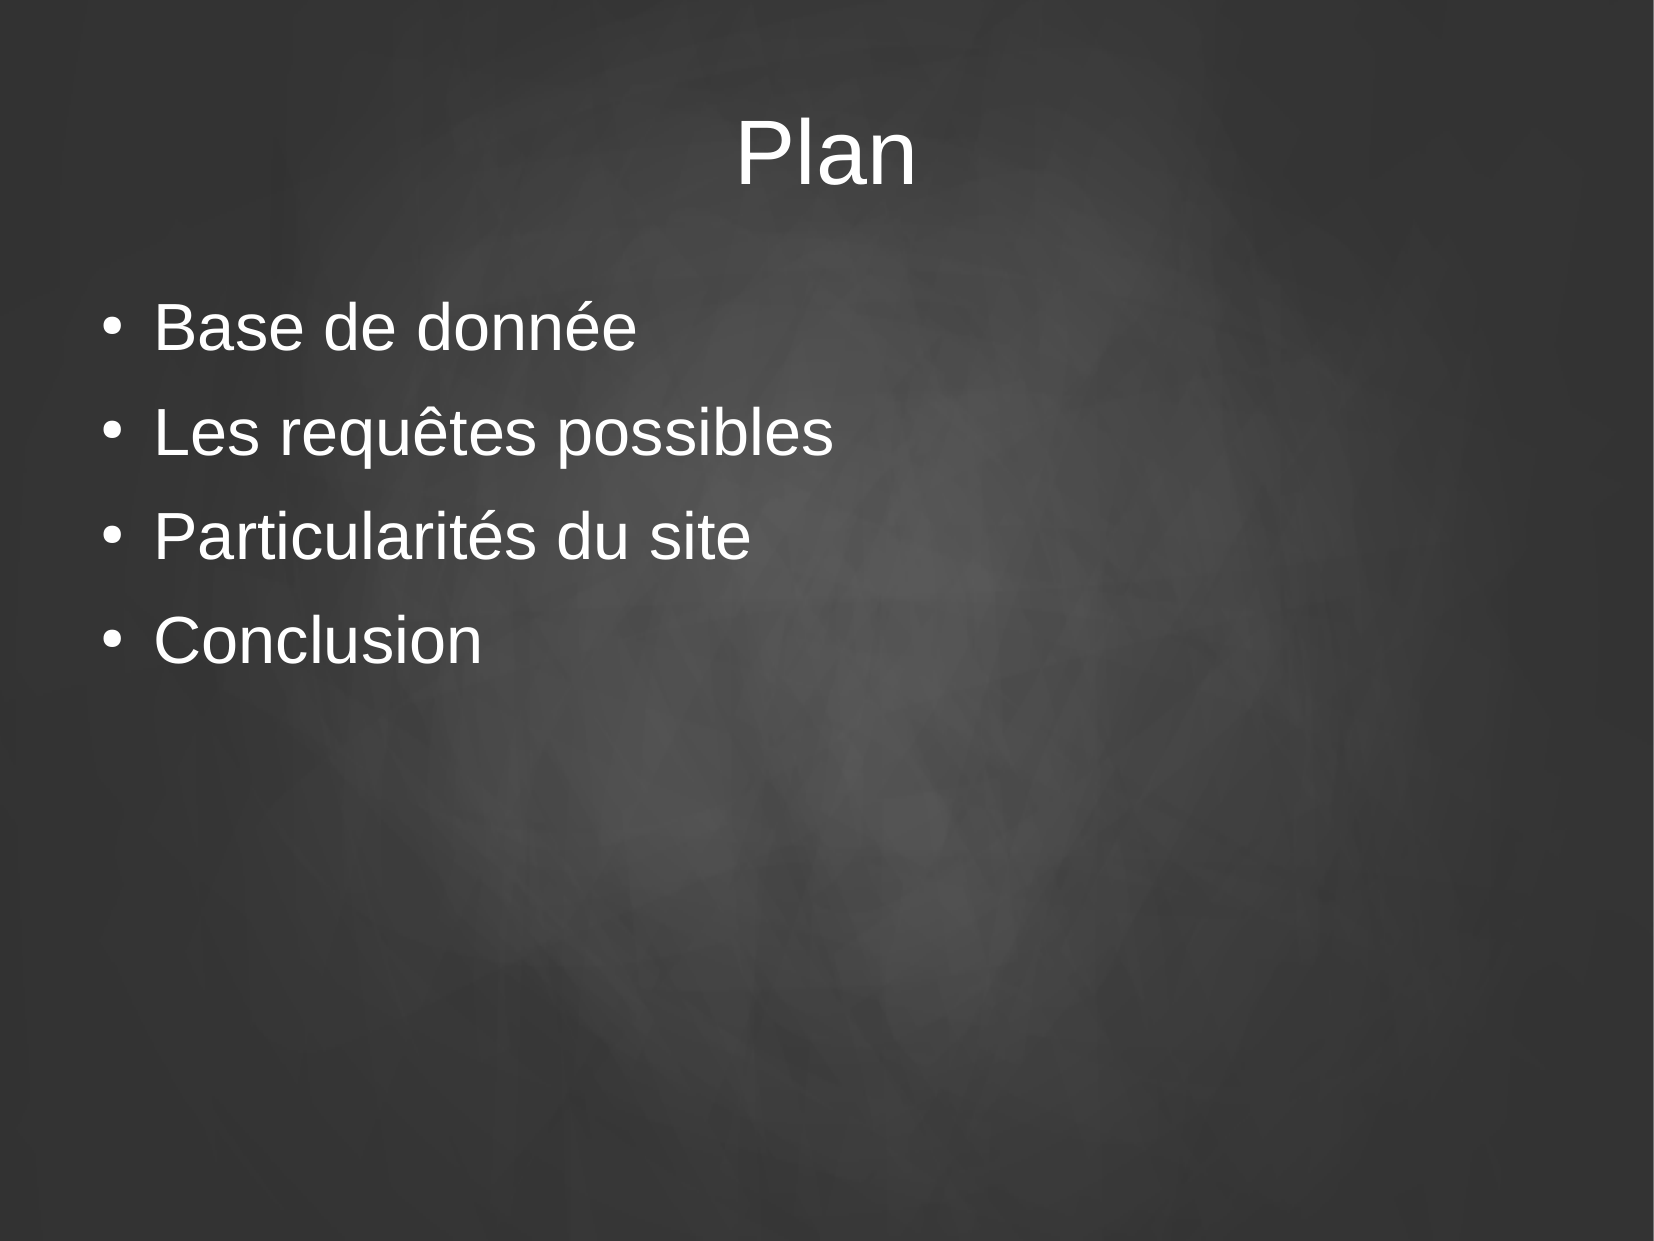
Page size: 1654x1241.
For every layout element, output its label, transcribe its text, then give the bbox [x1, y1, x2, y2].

title Plan [82, 49, 1571, 257]
list Base de donnée Les requêtes possibles Particularités du site Conclusion [82, 290, 1571, 1010]
picture [0, 0, 1654, 1241]
